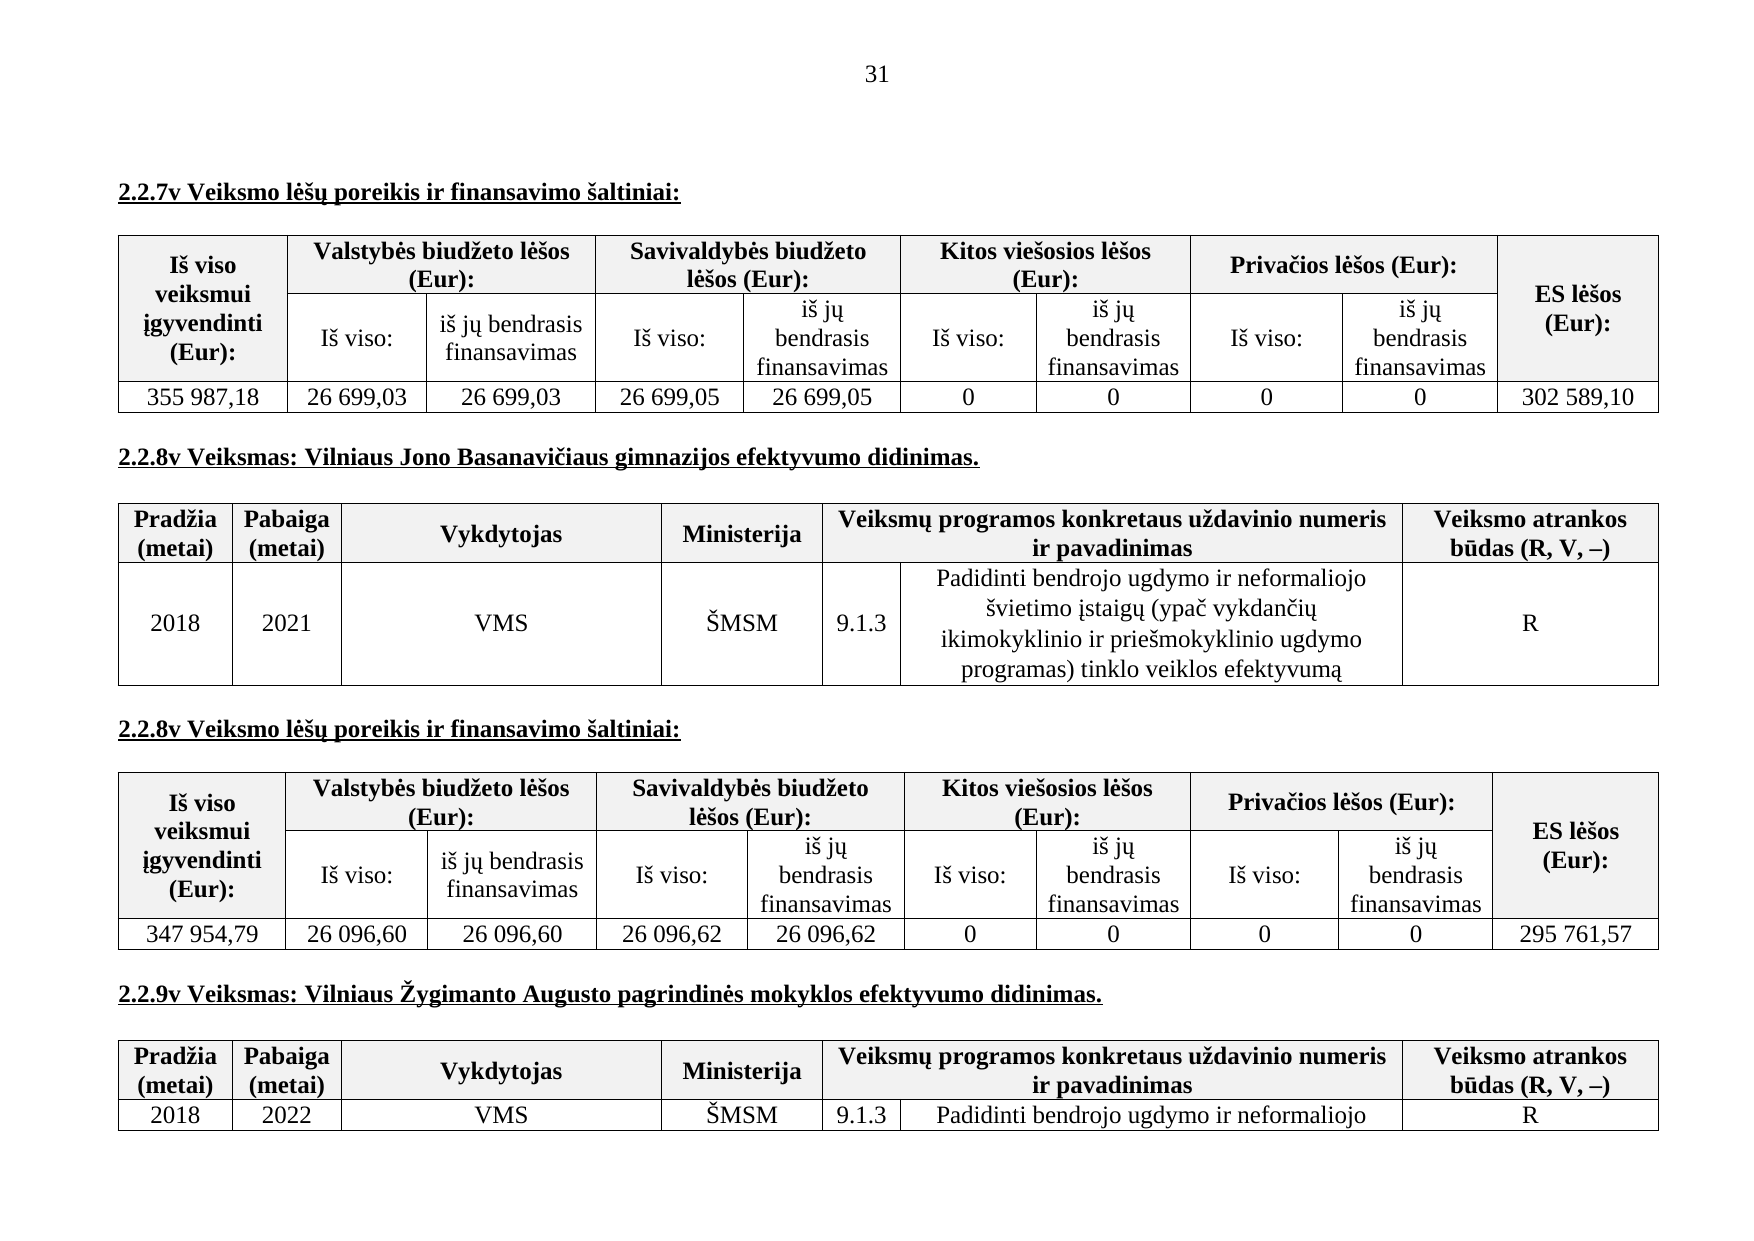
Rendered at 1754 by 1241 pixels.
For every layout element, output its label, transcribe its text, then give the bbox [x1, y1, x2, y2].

table_cell 2021 [233, 563, 341, 684]
table_header Vykdytojas [342, 1041, 661, 1099]
table_cell VMS [342, 563, 661, 684]
table_cell 26 699,03 [288, 382, 426, 412]
table_cell iš jų bendrasis finansavimas [748, 831, 904, 918]
table_header Savivaldybės biudžeto lėšos (Eur): [597, 773, 904, 830]
table_header Pabaiga (metai) [233, 504, 341, 562]
table_cell 2018 [119, 563, 232, 684]
table_cell 0 [905, 919, 1036, 949]
table_cell 9.1.3 [823, 563, 900, 684]
table_cell Iš viso: [596, 294, 743, 381]
table_header Veiksmo atrankos būdas (R, V, –) [1403, 1041, 1658, 1099]
table_cell Iš viso: [1191, 294, 1342, 381]
table_header Iš viso veiksmui įgyvendinti (Eur): [119, 236, 287, 381]
table_cell 0 [1191, 382, 1342, 412]
table_cell VMS [342, 1100, 661, 1130]
table_header ES lėšos (Eur): [1498, 236, 1658, 381]
table_cell Iš viso: [1191, 831, 1338, 918]
table_cell 0 [1191, 919, 1338, 949]
table_header Kitos viešosios lėšos (Eur): [905, 773, 1190, 830]
table_cell 295 761,57 [1493, 919, 1658, 949]
table_cell Padidinti bendrojo ugdymo ir neformaliojo švietimo įstaigų (ypač vykdančių ikimokyklinio ir priešmokyklinio ugdymo programas) tinklo veiklos efektyvumą [901, 563, 1402, 684]
table_cell 26 096,60 [428, 919, 596, 949]
table_header Veiksmo atrankos būdas (R, V, –) [1403, 504, 1658, 562]
table_header Veiksmų programos konkretaus uždavinio numeris ir pavadinimas [823, 1041, 1402, 1099]
table_header Vykdytojas [342, 504, 661, 562]
table_cell ŠMSM [662, 563, 822, 684]
text 2.2.7v Veiksmo lėšų poreikis ir finansavimo šaltiniai: [118, 177, 1636, 206]
table_cell 26 699,05 [596, 382, 743, 412]
table_cell 26 096,62 [597, 919, 747, 949]
table_cell ŠMSM [662, 1100, 822, 1130]
table_header Ministerija [662, 504, 822, 562]
table_cell Padidinti bendrojo ugdymo ir neformaliojo [901, 1100, 1402, 1130]
table_cell iš jų bendrasis finansavimas [1037, 831, 1190, 918]
table_cell 0 [901, 382, 1036, 412]
table_cell iš jų bendrasis finansavimas [1343, 294, 1497, 381]
table_cell 0 [1037, 919, 1190, 949]
table_cell Iš viso: [288, 294, 426, 381]
table_cell 9.1.3 [823, 1100, 900, 1130]
table_header Pradžia (metai) [119, 1041, 232, 1099]
table_cell iš jų bendrasis finansavimas [1339, 831, 1492, 918]
table_cell iš jų bendrasis finansavimas [427, 294, 595, 381]
table_header Privačios lėšos (Eur): [1191, 773, 1492, 830]
table_cell 26 699,05 [744, 382, 900, 412]
table_header Privačios lėšos (Eur): [1191, 236, 1497, 293]
table_cell 0 [1343, 382, 1497, 412]
table_cell 2018 [119, 1100, 232, 1130]
table_cell 26 096,62 [748, 919, 904, 949]
table_header Pabaiga (metai) [233, 1041, 341, 1099]
table_cell 0 [1339, 919, 1492, 949]
text 2.2.8v Veiksmo lėšų poreikis ir finansavimo šaltiniai: [118, 714, 1636, 743]
table_header Pradžia (metai) [119, 504, 232, 562]
table_cell iš jų bendrasis finansavimas [744, 294, 900, 381]
table_header Savivaldybės biudžeto lėšos (Eur): [596, 236, 900, 293]
table_cell iš jų bendrasis finansavimas [1037, 294, 1190, 381]
text 2.2.8v Veiksmas: Vilniaus Jono Basanavičiaus gimnazijos efektyvumo didinimas. [118, 442, 1636, 471]
text 2.2.9v Veiksmas: Vilniaus Žygimanto Augusto pagrindinės mokyklos efektyvumo didinimas. [118, 979, 1636, 1008]
table_cell Iš viso: [905, 831, 1036, 918]
table_cell R [1403, 563, 1658, 684]
table_cell 355 987,18 [119, 382, 287, 412]
table_header Ministerija [662, 1041, 822, 1099]
table_cell 2022 [233, 1100, 341, 1130]
table_cell Iš viso: [901, 294, 1036, 381]
table_header Kitos viešosios lėšos (Eur): [901, 236, 1190, 293]
table_cell 302 589,10 [1498, 382, 1658, 412]
table_header ES lėšos (Eur): [1493, 773, 1658, 918]
table_header Valstybės biudžeto lėšos (Eur): [286, 773, 596, 830]
table_cell Iš viso: [286, 831, 427, 918]
table_header Veiksmų programos konkretaus uždavinio numeris ir pavadinimas [823, 504, 1402, 562]
table_cell 347 954,79 [119, 919, 285, 949]
table_cell 26 699,03 [427, 382, 595, 412]
table_cell 26 096,60 [286, 919, 427, 949]
table_cell Iš viso: [597, 831, 747, 918]
table_header Iš viso veiksmui įgyvendinti (Eur): [119, 773, 285, 918]
table_cell R [1403, 1100, 1658, 1130]
table_cell 0 [1037, 382, 1190, 412]
table_cell iš jų bendrasis finansavimas [428, 831, 596, 918]
table_header Valstybės biudžeto lėšos (Eur): [288, 236, 595, 293]
